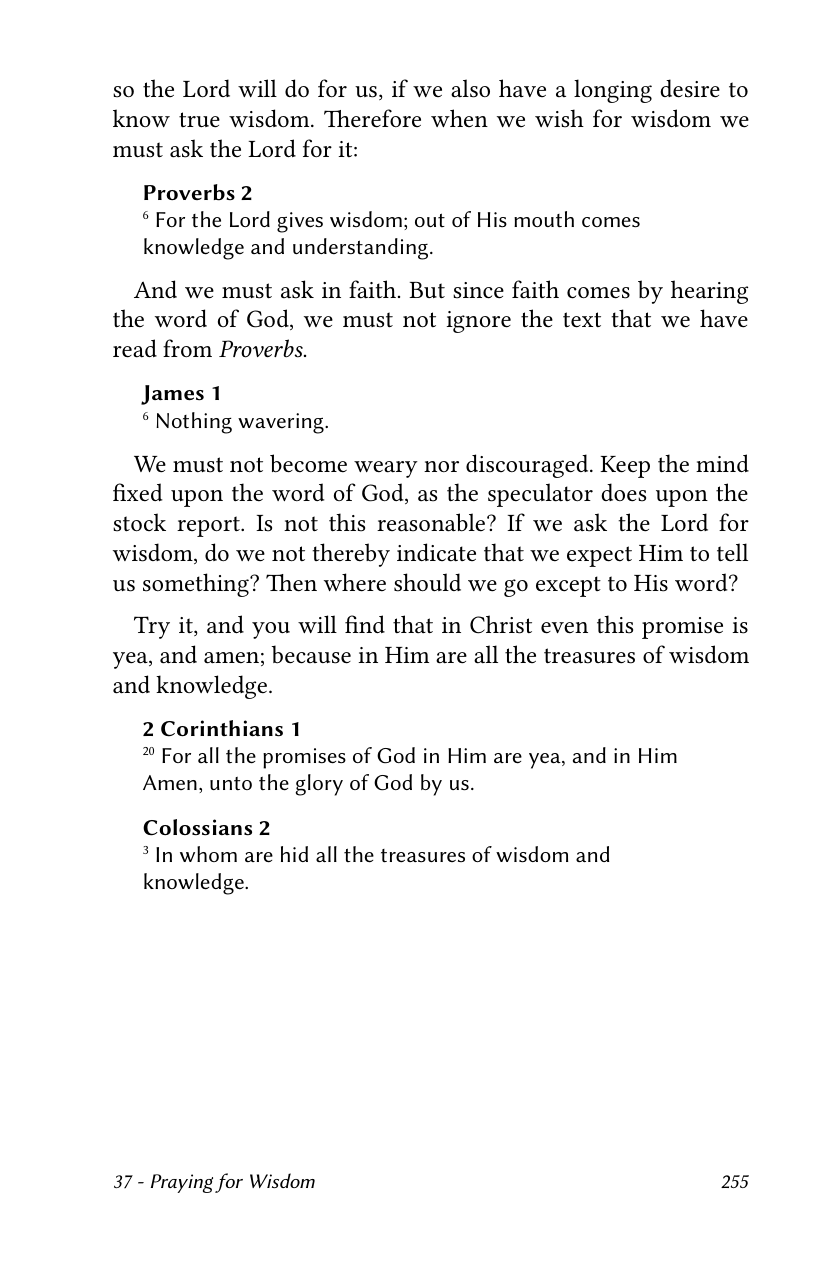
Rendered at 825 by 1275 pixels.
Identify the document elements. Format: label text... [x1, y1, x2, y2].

text Try it, and you will find that in Christ even this promise is yea, and amen; because in Him are all the treasures of wisdom and knowledge. [112, 611, 750, 699]
text We must not become weary nor discouraged. Keep the mind fixed upon the word of God, as the speculator does upon the stock report. Is not this reasonable? If we ask the Lord for wisdom, do we not thereby indicate that we expect Him to tell us something? Then where should we go except to His word? [112, 449, 750, 598]
text 3 In whom are hid all the treasures of wisdom and knowledge. [142, 842, 720, 895]
text 6 For the Lord gives wisdom; out of His mouth comes knowledge and understanding. [142, 207, 720, 260]
text And we must ask in faith. But since faith comes by hearing the word of God, we must not ignore the text that we have read from Proverbs. [112, 276, 750, 364]
text 20 For all the promises of God in Him are yea, and in Him Amen, unto the glory of God by us. [142, 743, 720, 796]
text so the Lord will do for us, if we also have a longing desire to know true wisdom. Therefore when we wish for wisdom we must ask the Lord for it: [112, 75, 750, 163]
text Colossians 2 [142, 815, 750, 841]
text 2 Corinthians 1 [142, 716, 750, 742]
text James 1 [142, 380, 750, 406]
text Proverbs 2 [142, 180, 750, 206]
text 6 Nothing wavering. [142, 408, 720, 434]
